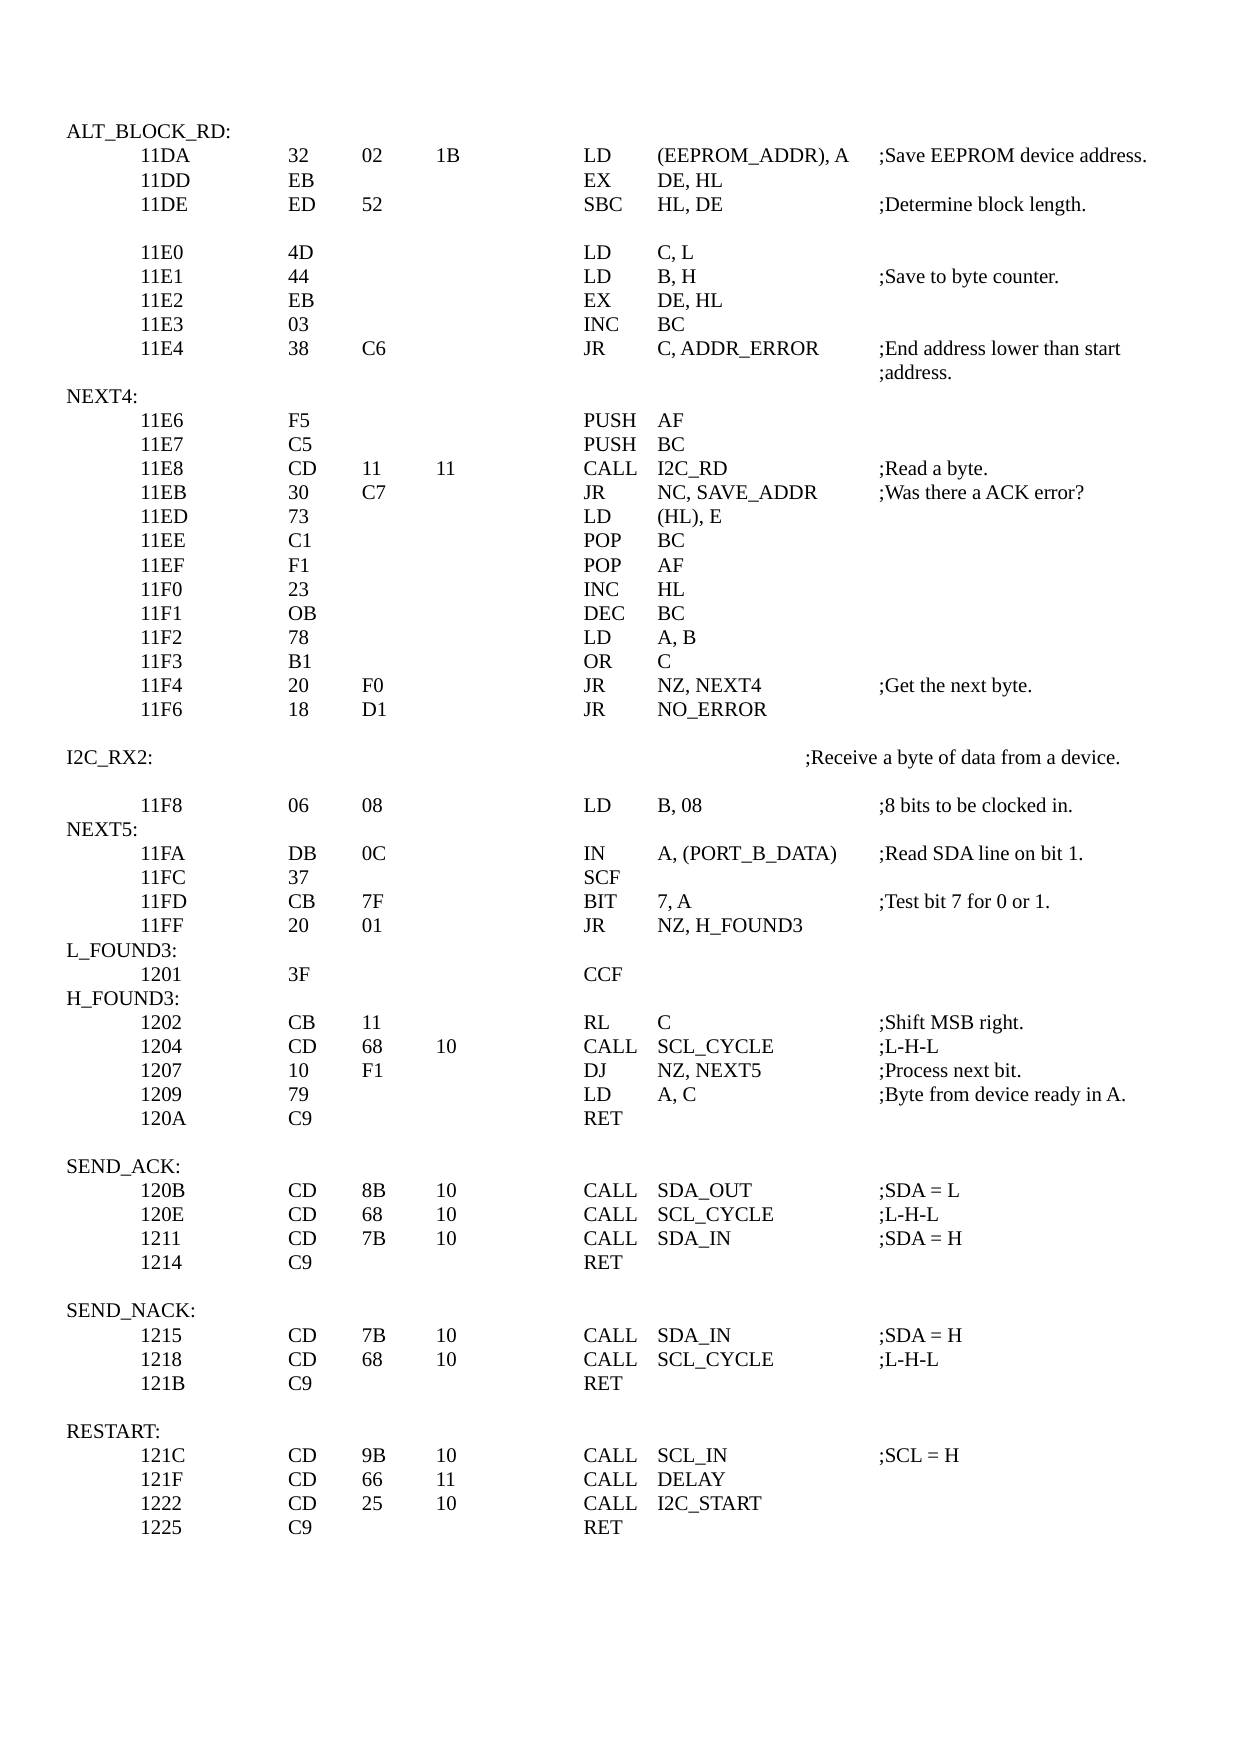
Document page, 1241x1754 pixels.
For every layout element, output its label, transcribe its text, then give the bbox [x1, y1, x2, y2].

text 11F6 18 D1 JR NO_ERROR [66, 697, 1172, 721]
text 1204 CD 68 10 CALL SCL_CYCLE ;L-H-L [66, 1034, 1172, 1058]
text 11E4 38 C6 JR C, ADDR_ERROR ;End address lower than start ;address. [66, 336, 1172, 384]
text RESTART: [66, 1419, 1172, 1443]
text NEXT4: [66, 384, 1172, 408]
text 11FC 37 SCF [66, 865, 1172, 889]
text 11E8 CD 11 11 CALL I2C_RD ;Read a byte. [66, 456, 1172, 480]
text 11F4 20 F0 JR NZ, NEXT4 ;Get the next byte. [66, 673, 1172, 697]
text 120B CD 8B 10 CALL SDA_OUT ;SDA = L [66, 1178, 1172, 1202]
text 1209 79 LD A, C ;Byte from device ready in A. [66, 1082, 1172, 1106]
text 1218 CD 68 10 CALL SCL_CYCLE ;L-H-L [66, 1347, 1172, 1371]
text 1215 CD 7B 10 CALL SDA_IN ;SDA = H [66, 1322, 1172, 1347]
text 11E6 F5 PUSH AF [66, 408, 1172, 432]
text SEND_NACK: [66, 1298, 1172, 1322]
text H_FOUND3: [66, 986, 1172, 1010]
text 11DA 32 02 1B LD (EEPROM_ADDR), A ;Save EEPROM device address. [66, 143, 1172, 167]
text 11F2 78 LD A, B [66, 625, 1172, 649]
text 1214 C9 RET [66, 1250, 1172, 1274]
text 1222 CD 25 10 CALL I2C_START [66, 1491, 1172, 1515]
text 11FD CB 7F BIT 7, A ;Test bit 7 for 0 or 1. [66, 889, 1172, 913]
text ALT_BLOCK_RD: [66, 119, 1172, 143]
text 121C CD 9B 10 CALL SCL_IN ;SCL = H [66, 1443, 1172, 1467]
text 11EF F1 POP AF [66, 552, 1172, 577]
text 11DE ED 52 SBC HL, DE ;Determine block length. [66, 192, 1172, 216]
text 11FF 20 01 JR NZ, H_FOUND3 [66, 913, 1172, 937]
text 120A C9 RET [66, 1106, 1172, 1130]
text 1211 CD 7B 10 CALL SDA_IN ;SDA = H [66, 1226, 1172, 1250]
text 1202 CB 11 RL C ;Shift MSB right. [66, 1010, 1172, 1034]
text 11FA DB 0C IN A, (PORT_B_DATA) ;Read SDA line on bit 1. [66, 841, 1172, 865]
text 11E7 C5 PUSH BC [66, 432, 1172, 456]
text L_FOUND3: [66, 937, 1172, 962]
text 120E CD 68 10 CALL SCL_CYCLE ;L-H-L [66, 1202, 1172, 1226]
text 11E3 03 INC BC [66, 312, 1172, 336]
text 11DD EB EX DE, HL [66, 167, 1172, 192]
text 11F1 OB DEC BC [66, 601, 1172, 625]
text 11F0 23 INC HL [66, 577, 1172, 601]
text 11E2 EB EX DE, HL [66, 288, 1172, 312]
text 121B C9 RET [66, 1371, 1172, 1395]
text 11F3 B1 OR C [66, 649, 1172, 673]
text 11ED 73 LD (HL), E [66, 504, 1172, 528]
text 11F8 06 08 LD B, 08 ;8 bits to be clocked in. [66, 793, 1172, 817]
text I2C_RX2: ;Receive a byte of data from a device. [66, 745, 1172, 793]
text 121F CD 66 11 CALL DELAY [66, 1467, 1172, 1491]
text 1201 3F CCF [66, 962, 1172, 986]
text 11EB 30 C7 JR NC, SAVE_ADDR ;Was there a ACK error? [66, 480, 1172, 504]
text 1207 10 F1 DJ NZ, NEXT5 ;Process next bit. [66, 1058, 1172, 1082]
text NEXT5: [66, 817, 1172, 841]
text 11E1 44 LD B, H ;Save to byte counter. [66, 264, 1172, 288]
text SEND_ACK: [66, 1154, 1172, 1178]
text 11EE C1 POP BC [66, 528, 1172, 552]
text 11E0 4D LD C, L [66, 240, 1172, 264]
text 1225 C9 RET [66, 1515, 1172, 1539]
